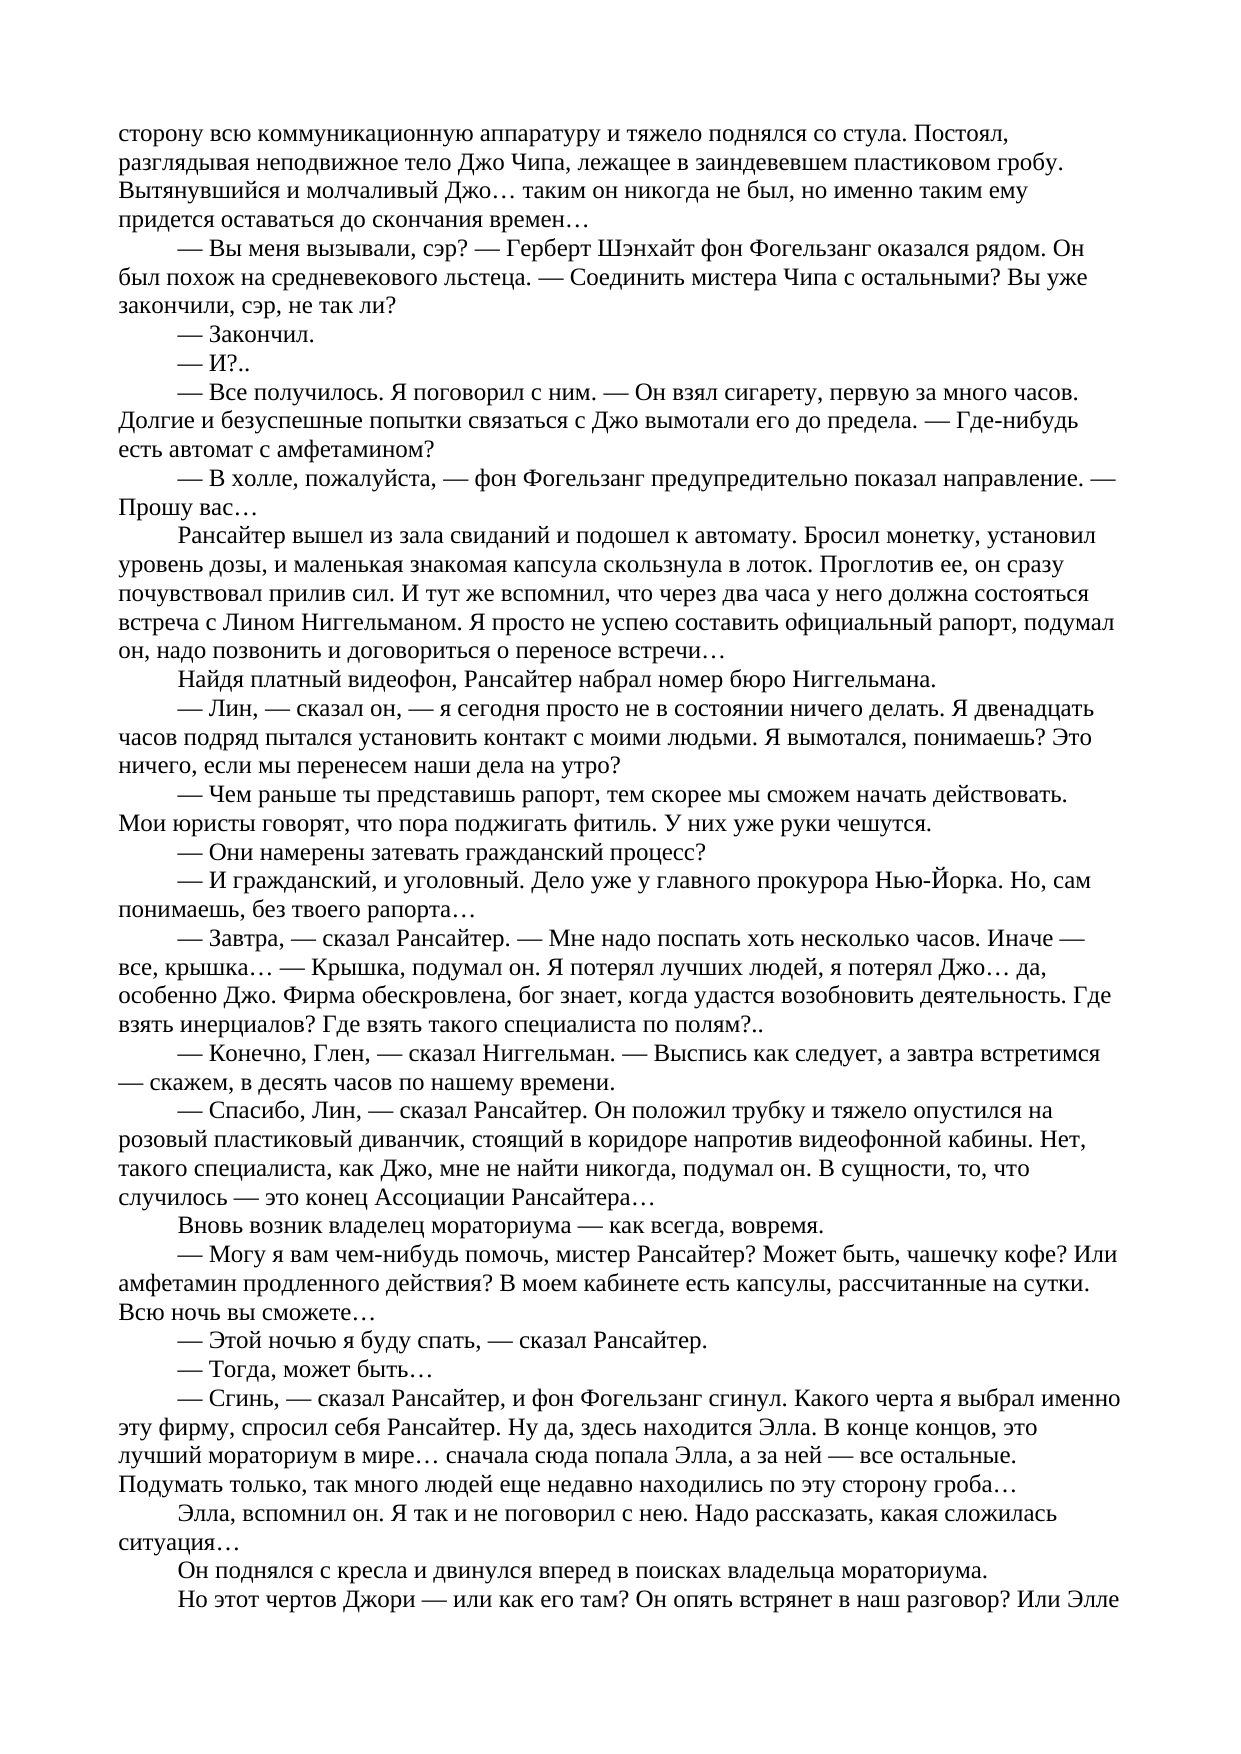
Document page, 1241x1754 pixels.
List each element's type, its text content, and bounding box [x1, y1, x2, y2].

text — Вы меня вызывали, сэр? — Герберт Шэнхайт фон Фогельзанг оказался рядом. Он был похож на средневекового льстеца. — Соединить мистера Чипа с остальными? Вы уже закончили, сэр, не так ли? [118, 233, 1122, 319]
text — И?.. [118, 348, 1122, 377]
text — Лин, — сказал он, — я сегодня просто не в состоянии ничего делать. Я двенадцать часов подряд пытался установить контакт с моими людьми. Я вымотался, понимаешь? Это ничего, если мы перенесем наши дела на утро? [118, 693, 1122, 779]
text — Этой ночью я буду спать, — сказал Рансайтер. [118, 1326, 1122, 1354]
text Найдя платный видеофон, Рансайтер набрал номер бюро Ниггельмана. [118, 664, 1122, 693]
text — Могу я вам чем-нибудь помочь, мистер Рансайтер? Может быть, чашечку кофе? Или амфетамин продленного действия? В моем кабинете есть капсулы, рассчитанные на сутки. Всю ночь вы сможете… [118, 1239, 1122, 1326]
text — Все получилось. Я поговорил с ним. — Он взял сигарету, первую за много часов. Долгие и безуспешные попытки связаться с Джо вымотали его до предела. — Где-нибудь есть автомат с амфетамином? [118, 377, 1122, 463]
text — Они намерены затевать гражданский процесс? [118, 837, 1122, 866]
text Рансайтер вышел из зала свиданий и подошел к автомату. Бросил монетку, установил уровень дозы, и маленькая знакомая капсула скользнула в лоток. Проглотив ее, он сразу почувствовал прилив сил. И тут же вспомнил, что через два часа у него должна состояться встреча с Лином Ниггельманом. Я просто не успею составить официальный рапорт, подумал он, надо позвонить и договориться о переносе встречи… [118, 521, 1122, 664]
text Но этот чертов Джори — или как его там? Он опять встрянет в наш разговор? Или Элле [118, 1584, 1122, 1613]
text — Тогда, может быть… [118, 1354, 1122, 1383]
text — Чем раньше ты представишь рапорт, тем скорее мы сможем начать действовать. Мои юристы говорят, что пора поджигать фитиль. У них уже руки чешутся. [118, 779, 1122, 837]
text — Закончил. [118, 319, 1122, 348]
text — Спасибо, Лин, — сказал Рансайтер. Он положил трубку и тяжело опустился на розовый пластиковый диванчик, стоящий в коридоре напротив видеофонной кабины. Нет, такого специалиста, как Джо, мне не найти никогда, подумал он. В сущности, то, что случилось — это конец Ассоциации Рансайтера… [118, 1096, 1122, 1211]
text Элла, вспомнил он. Я так и не поговорил с нею. Надо рассказать, какая сложилась ситуация… [118, 1498, 1122, 1556]
text — Сгинь, — сказал Рансайтер, и фон Фогельзанг сгинул. Какого черта я выбрал именно эту фирму, спросил себя Рансайтер. Ну да, здесь находится Элла. В конце концов, это лучший мораториум в мире… сначала сюда попала Элла, а за ней — все остальные. Подумать только, так много людей еще недавно находились по эту сторону гроба… [118, 1383, 1122, 1498]
text — Конечно, Глен, — сказал Ниггельман. — Выспись как следует, а завтра встретимся — скажем, в десять часов по нашему времени. [118, 1038, 1122, 1096]
text — Завтра, — сказал Рансайтер. — Мне надо поспать хоть несколько часов. Иначе — все, крышка… — Крышка, подумал он. Я потерял лучших людей, я потерял Джо… да, особенно Джо. Фирма обескровлена, бог знает, когда удастся возобновить деятельность. Где взять инерциалов? Где взять такого специалиста по полям?.. [118, 923, 1122, 1038]
text — В холле, пожалуйста, — фон Фогельзанг предупредительно показал направление. — Прошу вас… [118, 463, 1122, 521]
text сторону всю коммуникационную аппаратуру и тяжело поднялся со стула. Постоял, разглядывая неподвижное тело Джо Чипа, лежащее в заиндевевшем пластиковом гробу. Вытянувшийся и молчаливый Джо… таким он никогда не был, но именно таким ему придется оставаться до скончания времен… [118, 118, 1122, 233]
text — И гражданский, и уголовный. Дело уже у главного прокурора Нью-Йорка. Но, сам понимаешь, без твоего рапорта… [118, 866, 1122, 923]
text Он поднялся с кресла и двинулся вперед в поисках владельца мораториума. [118, 1556, 1122, 1584]
text Вновь возник владелец мораториума — как всегда, вовремя. [118, 1211, 1122, 1239]
